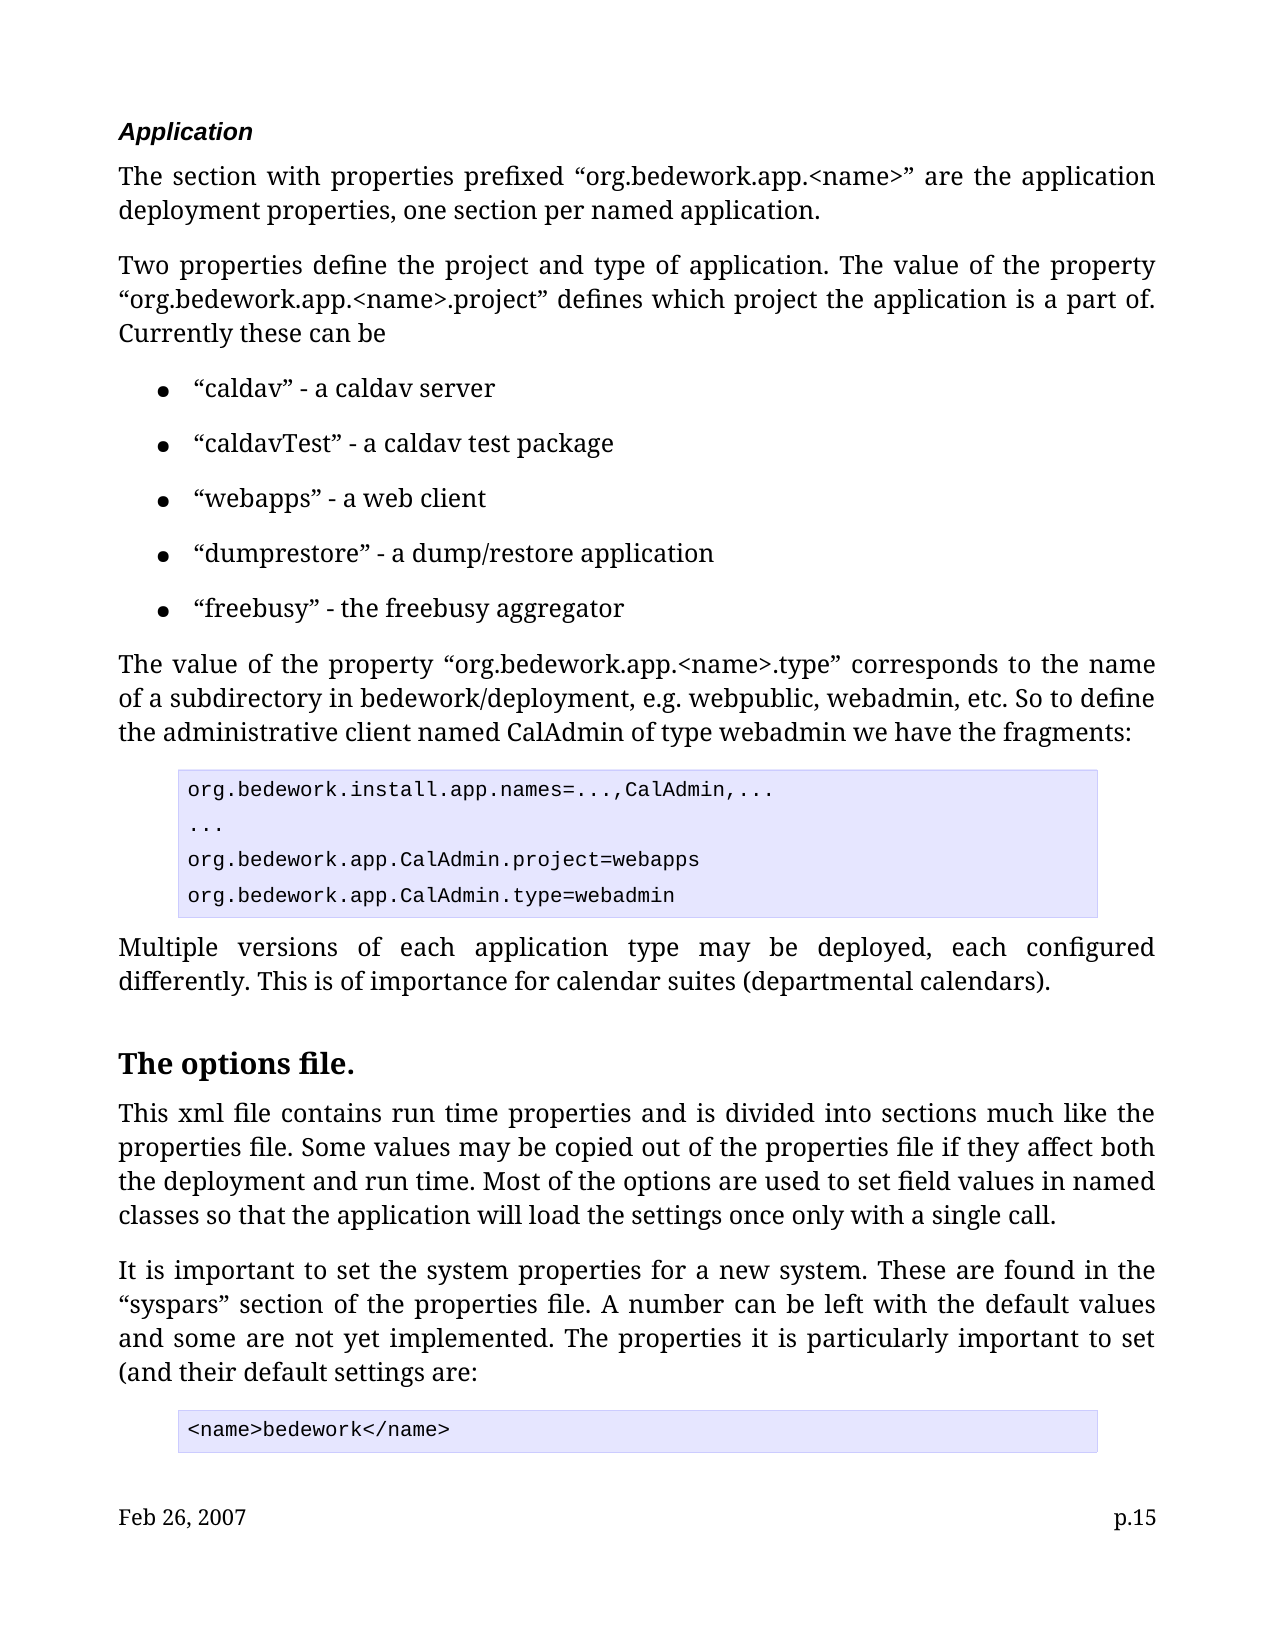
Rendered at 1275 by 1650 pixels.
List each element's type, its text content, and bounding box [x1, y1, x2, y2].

list “caldavTest” - a caldav test package [156, 426, 1157, 460]
text ... [179, 805, 1097, 838]
list “freebusy” - the freebusy aggregator [156, 591, 1157, 625]
text org.bedework.app.CalAdmin.project=webapps [179, 840, 1097, 873]
text It is important to set the system properties for a new system. These are found in the “syspars” section of the properties file. A number can be left with the default values and some are not yet implemented. The properties it is particularly important to set (and their default settings are: [118, 1253, 1157, 1389]
list “caldav” - a caldav server [156, 371, 1157, 405]
text This xml file contains run time properties and is divided into sections much like the properties file. Some values may be copied out of the properties file if they affect both the deployment and run time. Most of the options are used to set field values in named classes so that the application will load the settings once only with a single call. [118, 1096, 1157, 1232]
text The section with properties prefixed “org.bedework.app.<name>” are the application deployment properties, one section per named application. [118, 158, 1157, 226]
text <name>bedework</name> [179, 1411, 1097, 1452]
list “dumprestore” - a dump/restore application [156, 536, 1157, 570]
text Two properties define the project and type of application. The value of the property “org.bedework.app.<name>.project” defines which project the application is a part of. Currently these can be [118, 247, 1157, 350]
text org.bedework.install.app.names=...,CalAdmin,... [179, 771, 1097, 802]
text org.bedework.app.CalAdmin.type=webadmin [179, 876, 1097, 917]
subtitle The options file. [118, 1043, 1157, 1083]
list “webapps” - a web client [156, 481, 1157, 515]
subtitle Application [118, 118, 1157, 146]
text Multiple versions of each application type may be deployed, each configured differently. This is of importance for calendar suites (departmental calendars). [118, 929, 1157, 997]
text The value of the property “org.bedework.app.<name>.type” corresponds to the name of a subdirectory in bedework/deployment, e.g. webpublic, webadmin, etc. So to define the administrative client named CalAdmin of type webadmin we have the fragments: [118, 646, 1157, 748]
